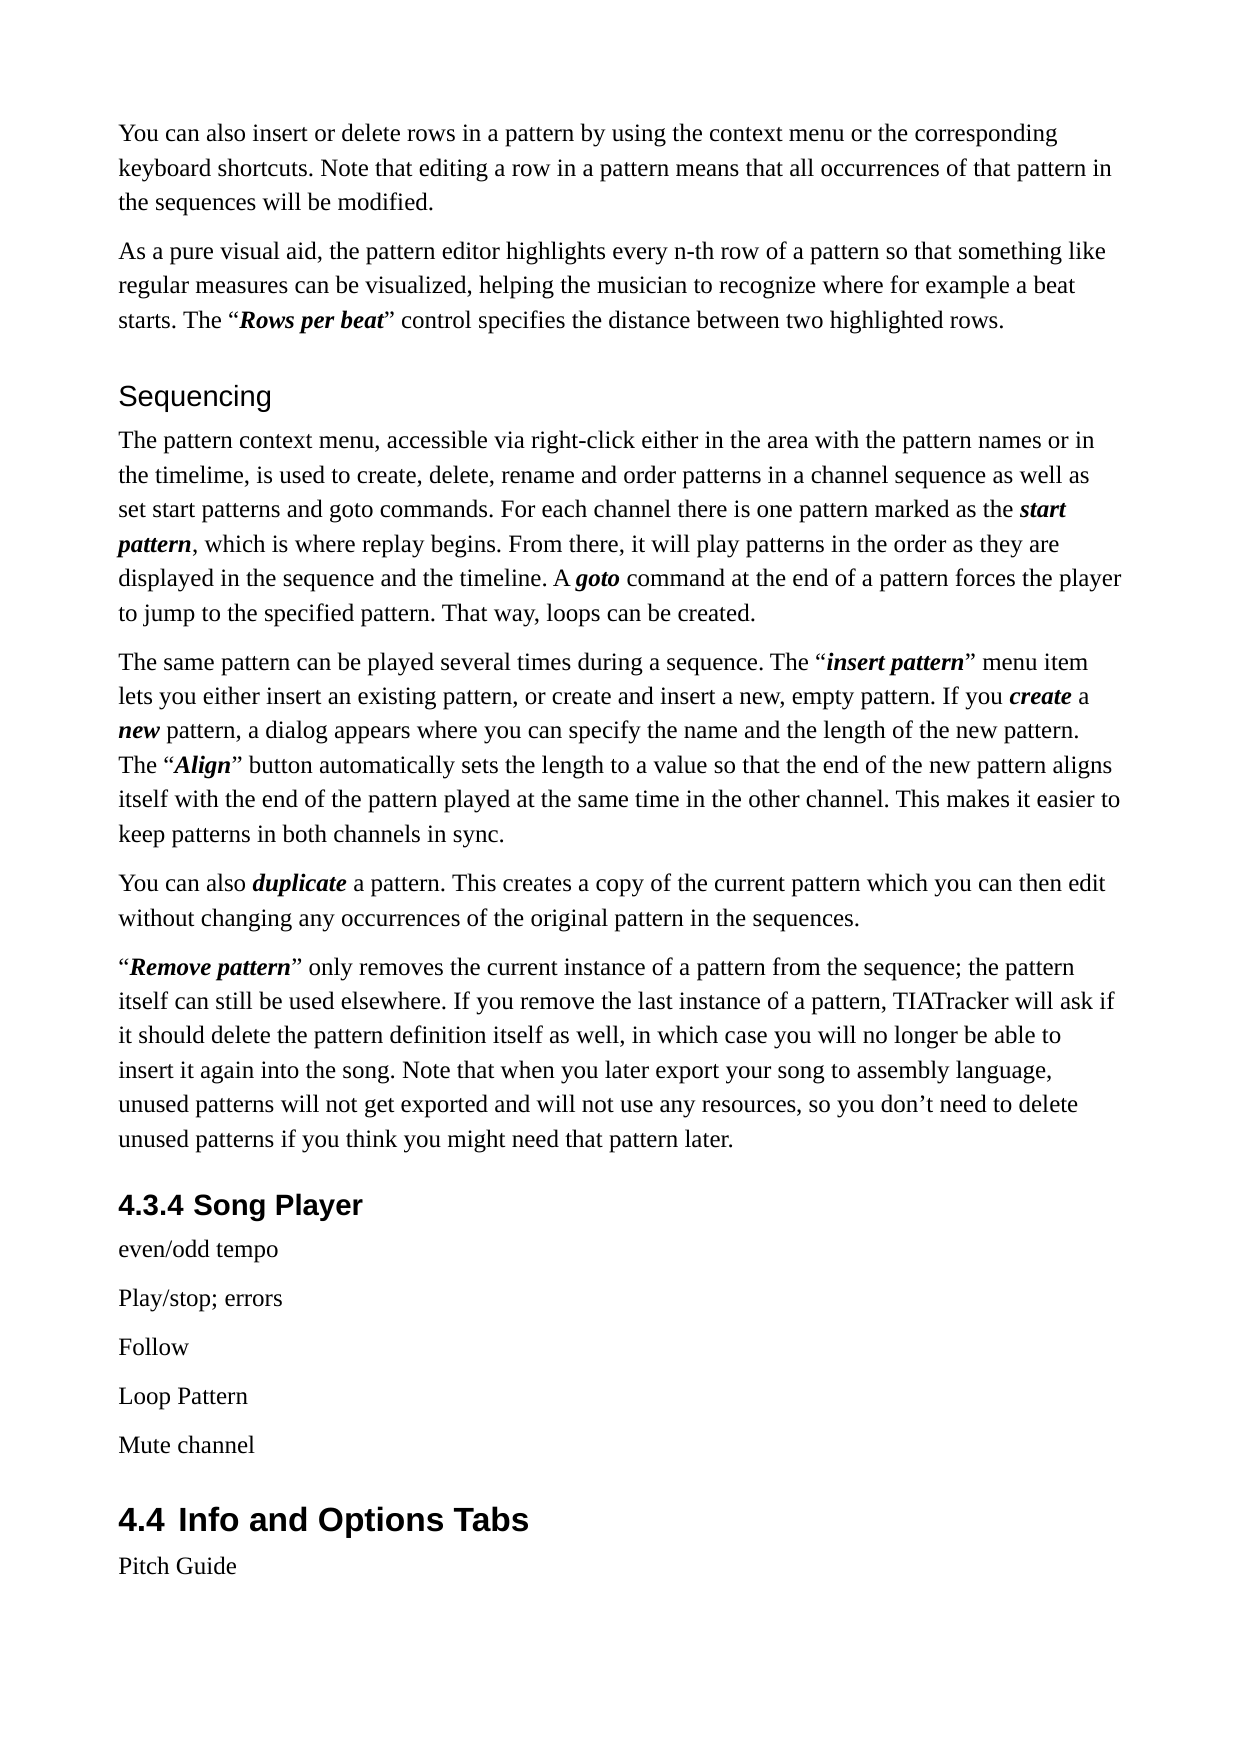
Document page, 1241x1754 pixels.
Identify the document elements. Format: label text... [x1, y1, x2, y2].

text The same pattern can be played several times during a sequence. The “insert pattern” menu item lets you either insert an existing pattern, or create and insert a new, empty pattern. If you create a new pattern, a dialog appears where you can specify the name and the length of the new pattern. The “Align” button automatically sets the length to a value so that the end of the new pattern aligns itself with the end of the pattern played at the same time in the other channel. This makes it easier to keep patterns in both channels in sync. [118, 647, 1122, 848]
text “Remove pattern” only removes the current instance of a pattern from the sequence; the pattern itself can still be used elsewhere. If you remove the last instance of a pattern, TIATracker will ask if it should delete the pattern definition itself as well, in which case you will no longer be able to insert it again into the song. Note that when you later export your song to assembly language, unused patterns will not get exported and will not use any resources, so you don’t need to delete unused patterns if you think you might need that pattern later. [118, 952, 1122, 1153]
text You can also duplicate a pattern. This creates a copy of the current pattern which you can then edit without changing any occurrences of the original pattern in the sequences. [118, 868, 1122, 931]
subtitle Song Player [118, 1188, 1122, 1221]
text Follow [118, 1332, 1122, 1361]
text You can also insert or delete rows in a pattern by using the context menu or the corresponding keyboard shortcuts. Note that editing a row in a pattern means that all occurrences of that pattern in the sequences will be modified. [118, 118, 1122, 216]
text Mute channel [118, 1430, 1122, 1459]
text The pattern context menu, accessible via right-click either in the area with the pattern names or in the timelime, is used to create, delete, rename and order patterns in a channel sequence as well as set start patterns and goto commands. For each channel there is one pattern marked as the start pattern, which is where replay begins. From there, it will play patterns in the order as they are displayed in the sequence and the timeline. A goto command at the end of a pattern forces the player to jump to the specified pattern. That way, loops can be created. [118, 425, 1122, 626]
text Pitch Guide [118, 1551, 1122, 1580]
text Loop Pattern [118, 1381, 1122, 1410]
text As a pure visual aid, the pattern editor highlights every n-th row of a pattern so that something like regular measures can be visualized, helping the musician to recognize where for example a beat starts. The “Rows per beat” control specifies the distance between two highlighted rows. [118, 236, 1122, 334]
text Play/stop; errors [118, 1283, 1122, 1312]
text even/odd tempo [118, 1234, 1122, 1263]
subtitle Info and Options Tabs [118, 1500, 1122, 1539]
subtitle Sequencing [118, 379, 1122, 413]
